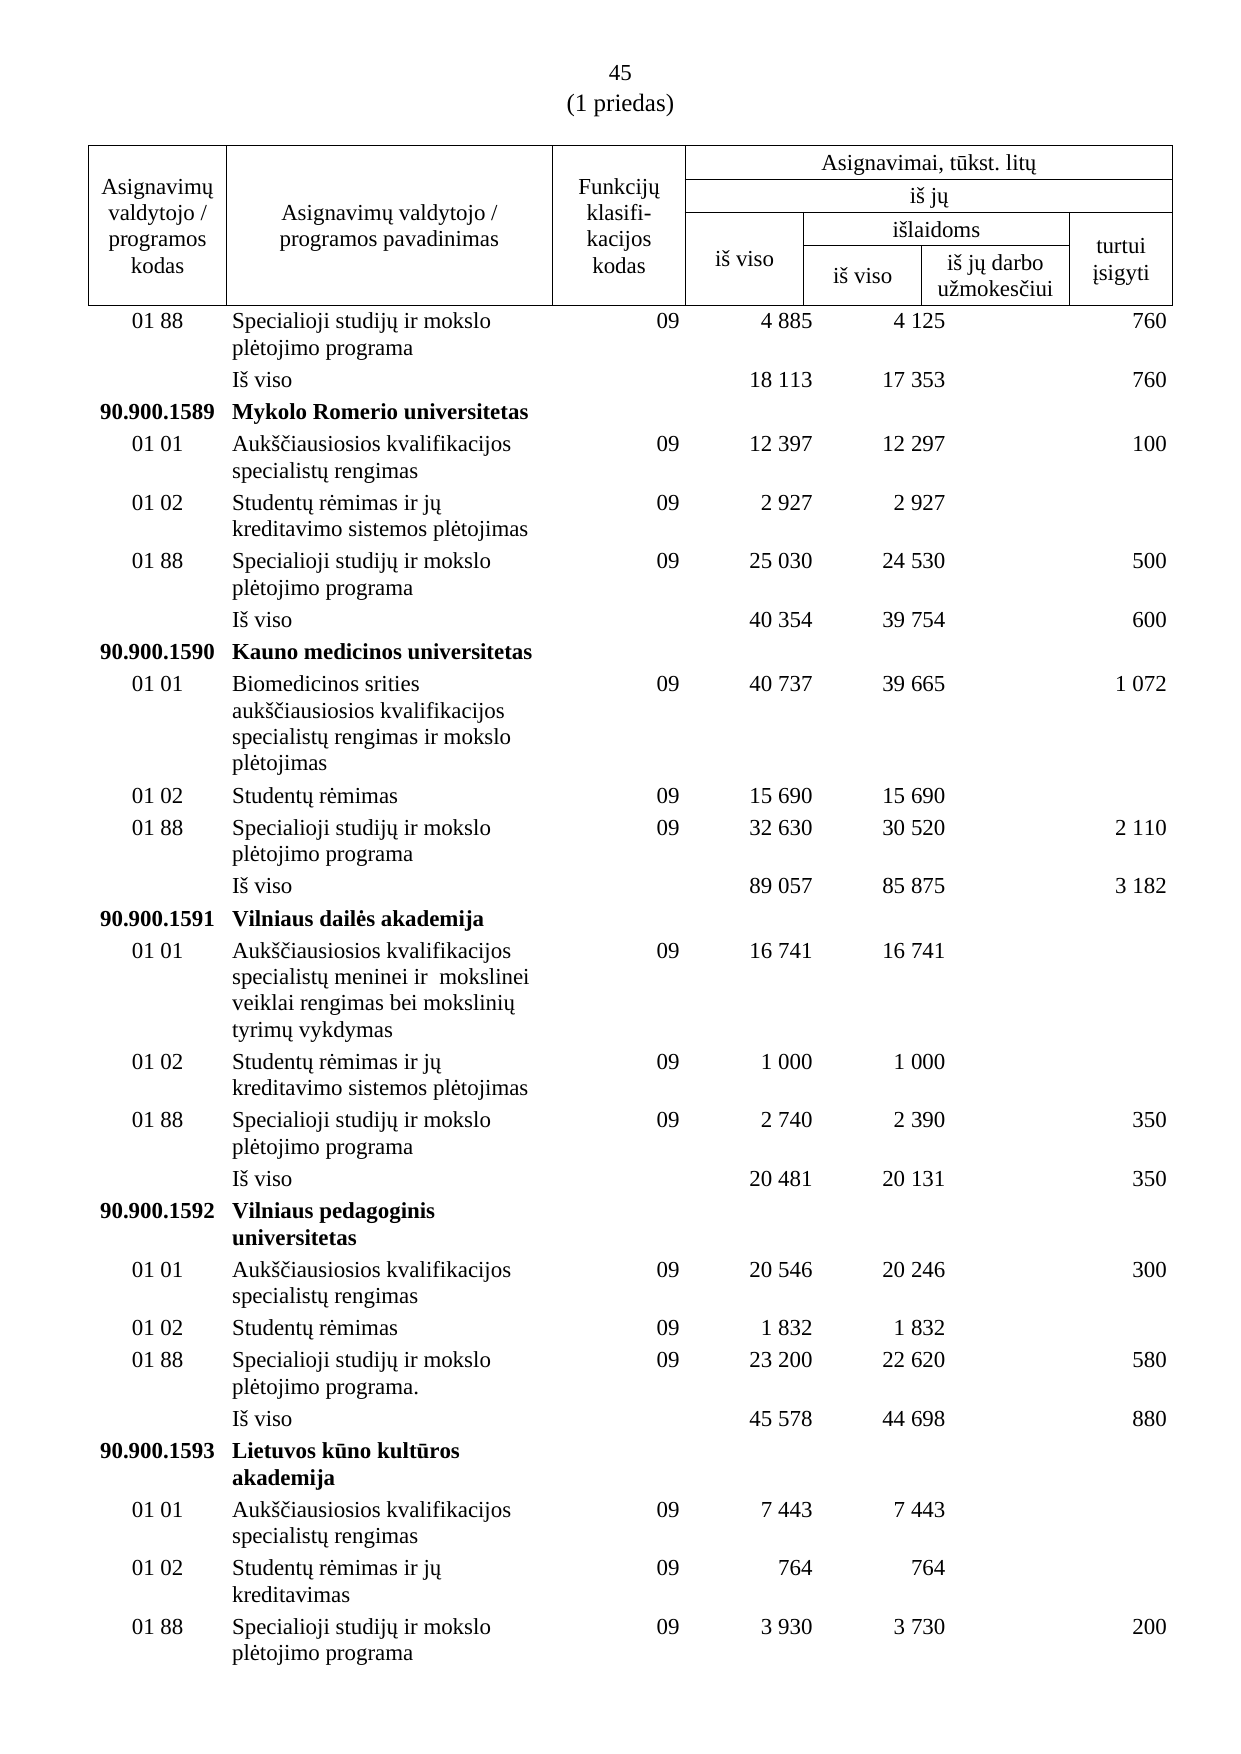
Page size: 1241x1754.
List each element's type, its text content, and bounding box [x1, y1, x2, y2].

table_cell Aukščiausiosios kvalifikacijos specialistų rengimas [226, 1253, 552, 1311]
table_cell Iš viso [226, 363, 552, 395]
table_cell [89, 870, 226, 902]
table_cell 1 832 [818, 1311, 951, 1344]
table_cell 300 [1069, 1253, 1172, 1311]
table_cell [818, 1434, 951, 1493]
table_cell 01 88 [89, 811, 226, 869]
table_cell [89, 1162, 226, 1194]
table_cell Mykolo Romerio universitetas [226, 395, 552, 427]
table_header Funkcijų klasifi- kacijos kodas [553, 146, 685, 304]
table_cell Specialioji studijų ir mokslo plėtojimo programa [226, 545, 552, 603]
table_cell [951, 1610, 1069, 1668]
table_cell 2 390 [818, 1104, 951, 1162]
table_cell 09 [553, 1551, 685, 1610]
table_cell 09 [553, 1610, 685, 1668]
table_cell iš jų [686, 180, 1172, 212]
table_header Asignavimų valdytojo / programos pavadinimas [227, 146, 552, 304]
table_cell 09 [553, 1311, 685, 1344]
table_cell 15 690 [818, 779, 951, 811]
table_cell [951, 1045, 1069, 1104]
table_cell Studentų rėmimas [226, 779, 552, 811]
table_cell 580 [1069, 1344, 1172, 1402]
table_cell [553, 1194, 685, 1253]
table_cell 09 [553, 811, 685, 869]
table_cell iš viso [804, 246, 921, 304]
table_cell 01 01 [89, 1253, 226, 1311]
table_cell [951, 635, 1069, 667]
table_cell 01 88 [89, 545, 226, 603]
table_cell 16 741 [818, 934, 951, 1045]
table_cell Biomedicinos srities aukščiausiosios kvalifikacijos specialistų rengimas ir mokslo plėtojimas [226, 668, 552, 779]
table_cell 09 [553, 1045, 685, 1104]
table_cell 90.900.1593 [89, 1434, 226, 1493]
table_cell [951, 395, 1069, 427]
table_cell 500 [1069, 545, 1172, 603]
table_cell 20 131 [818, 1162, 951, 1194]
table_cell 2 927 [818, 486, 951, 544]
table_cell 350 [1069, 1162, 1172, 1194]
table_cell [951, 1194, 1069, 1253]
table_cell 20 546 [685, 1253, 818, 1311]
table_cell 09 [553, 1253, 685, 1311]
table_cell [1069, 1551, 1172, 1610]
table_cell [685, 902, 818, 934]
table_cell 25 030 [685, 545, 818, 603]
table_cell Vilniaus pedagoginis universitetas [226, 1194, 552, 1253]
table_cell Kauno medicinos universitetas [226, 635, 552, 667]
table_cell 09 [553, 779, 685, 811]
table_cell 3 182 [1069, 870, 1172, 902]
table_header Asignavimų valdytojo / programos kodas [89, 146, 226, 304]
table_cell 39 665 [818, 668, 951, 779]
table_cell [553, 1434, 685, 1493]
table_cell 22 620 [818, 1344, 951, 1402]
table_cell 01 01 [89, 1493, 226, 1551]
table_cell 4 885 [685, 306, 818, 363]
table_cell 01 88 [89, 1104, 226, 1162]
table_cell [951, 811, 1069, 869]
table_cell 764 [818, 1551, 951, 1610]
table_cell [1069, 395, 1172, 427]
table_cell Iš viso [226, 1162, 552, 1194]
table_cell [553, 902, 685, 934]
table_cell [818, 635, 951, 667]
table_cell 09 [553, 668, 685, 779]
table_cell [553, 635, 685, 667]
table_cell [1069, 486, 1172, 544]
table_cell 09 [553, 486, 685, 544]
table_cell [1069, 934, 1172, 1045]
table_cell iš viso [686, 213, 803, 304]
table_cell 09 [553, 428, 685, 486]
table_cell 44 698 [818, 1402, 951, 1434]
table_cell Specialioji studijų ir mokslo plėtojimo programa [226, 1104, 552, 1162]
table_cell 01 01 [89, 934, 226, 1045]
table_cell [1069, 1493, 1172, 1551]
table_cell [951, 1104, 1069, 1162]
table_cell Iš viso [226, 1402, 552, 1434]
table_cell Studentų rėmimas ir jų kreditavimo sistemos plėtojimas [226, 1045, 552, 1104]
table_cell 01 02 [89, 486, 226, 544]
table_cell 01 02 [89, 1045, 226, 1104]
table_cell Studentų rėmimas ir jų kreditavimas [226, 1551, 552, 1610]
table_cell 90.900.1592 [89, 1194, 226, 1253]
table_cell 1 832 [685, 1311, 818, 1344]
table_cell [951, 486, 1069, 544]
table_cell [553, 1402, 685, 1434]
table_cell [1069, 1194, 1172, 1253]
table_cell 90.900.1591 [89, 902, 226, 934]
table_cell [951, 603, 1069, 635]
table_cell Iš viso [226, 603, 552, 635]
table_cell [1069, 1434, 1172, 1493]
table_cell [951, 1434, 1069, 1493]
table_cell 3 730 [818, 1610, 951, 1668]
table_cell 40 354 [685, 603, 818, 635]
table_cell 39 754 [818, 603, 951, 635]
table_cell Specialioji studijų ir mokslo plėtojimo programa [226, 306, 552, 363]
table_cell [951, 870, 1069, 902]
table_cell [818, 395, 951, 427]
table_cell 100 [1069, 428, 1172, 486]
table_cell Lietuvos kūno kultūros akademija [226, 1434, 552, 1493]
table_cell 880 [1069, 1402, 1172, 1434]
table_cell 09 [553, 1104, 685, 1162]
table_cell [951, 545, 1069, 603]
table_cell 30 520 [818, 811, 951, 869]
table_cell 7 443 [818, 1493, 951, 1551]
table_cell 200 [1069, 1610, 1172, 1668]
table_cell 4 125 [818, 306, 951, 363]
table_cell 3 930 [685, 1610, 818, 1668]
table_cell 90.900.1589 [89, 395, 226, 427]
table_cell 350 [1069, 1104, 1172, 1162]
table_cell [818, 902, 951, 934]
table_cell [951, 1344, 1069, 1402]
table_cell 24 530 [818, 545, 951, 603]
table_cell 90.900.1590 [89, 635, 226, 667]
table_cell 01 88 [89, 1610, 226, 1668]
table_cell [951, 1493, 1069, 1551]
table_cell 89 057 [685, 870, 818, 902]
table_cell 40 737 [685, 668, 818, 779]
table_cell 15 690 [685, 779, 818, 811]
table_cell 32 630 [685, 811, 818, 869]
table_cell [685, 635, 818, 667]
table_cell [951, 1402, 1069, 1434]
table_cell [951, 428, 1069, 486]
table_cell [553, 395, 685, 427]
table_cell [1069, 1311, 1172, 1344]
table_cell [685, 1194, 818, 1253]
table_cell [553, 363, 685, 395]
table_cell [951, 363, 1069, 395]
table_cell 600 [1069, 603, 1172, 635]
table_cell [951, 779, 1069, 811]
table_cell 17 353 [818, 363, 951, 395]
table_cell [553, 870, 685, 902]
table_cell 01 01 [89, 668, 226, 779]
table_cell [1069, 779, 1172, 811]
table_cell 01 02 [89, 1551, 226, 1610]
table_cell [685, 395, 818, 427]
table_cell [951, 934, 1069, 1045]
table_cell [1069, 635, 1172, 667]
table_cell 01 88 [89, 306, 226, 363]
table_cell [951, 1551, 1069, 1610]
table_cell 760 [1069, 363, 1172, 395]
table_cell [951, 1253, 1069, 1311]
table_cell [1069, 902, 1172, 934]
table_cell 85 875 [818, 870, 951, 902]
table_cell Studentų rėmimas [226, 1311, 552, 1344]
table_cell 01 02 [89, 779, 226, 811]
table_cell išlaidoms [804, 213, 1069, 245]
table_cell 16 741 [685, 934, 818, 1045]
table_cell 09 [553, 1344, 685, 1402]
table_header Asignavimai, tūkst. litų [686, 146, 1172, 178]
table_cell Iš viso [226, 870, 552, 902]
table_cell [951, 1311, 1069, 1344]
table_cell [685, 1434, 818, 1493]
table_cell [818, 1194, 951, 1253]
table_cell Aukščiausiosios kvalifikacijos specialistų rengimas [226, 428, 552, 486]
table_cell iš jų darbo užmokesčiui [922, 246, 1069, 304]
table_cell Aukščiausiosios kvalifikacijos specialistų meninei ir mokslinei veiklai rengimas bei mokslinių tyrimų vykdymas [226, 934, 552, 1045]
table_cell 23 200 [685, 1344, 818, 1402]
table_cell 2 927 [685, 486, 818, 544]
table_cell 09 [553, 306, 685, 363]
table_cell 1 000 [818, 1045, 951, 1104]
table_cell 01 02 [89, 1311, 226, 1344]
table_cell 20 246 [818, 1253, 951, 1311]
table_cell Specialioji studijų ir mokslo plėtojimo programa. [226, 1344, 552, 1402]
table_cell [89, 1402, 226, 1434]
table_cell Specialioji studijų ir mokslo plėtojimo programa [226, 811, 552, 869]
table_cell [951, 902, 1069, 934]
table_cell 12 397 [685, 428, 818, 486]
table_cell Vilniaus dailės akademija [226, 902, 552, 934]
table_cell 1 072 [1069, 668, 1172, 779]
table_cell Studentų rėmimas ir jų kreditavimo sistemos plėtojimas [226, 486, 552, 544]
table_cell 764 [685, 1551, 818, 1610]
table_cell [951, 1162, 1069, 1194]
table_cell 2 740 [685, 1104, 818, 1162]
table_cell [951, 306, 1069, 363]
table_cell 01 01 [89, 428, 226, 486]
table_cell [553, 1162, 685, 1194]
table_cell 2 110 [1069, 811, 1172, 869]
table_cell 18 113 [685, 363, 818, 395]
table_cell [553, 603, 685, 635]
table_cell [89, 603, 226, 635]
table_cell Specialioji studijų ir mokslo plėtojimo programa [226, 1610, 552, 1668]
table_cell 1 000 [685, 1045, 818, 1104]
table_cell [1069, 1045, 1172, 1104]
table_cell 20 481 [685, 1162, 818, 1194]
table_cell Aukščiausiosios kvalifikacijos specialistų rengimas [226, 1493, 552, 1551]
table_cell turtui įsigyti [1070, 213, 1172, 304]
table_cell [89, 363, 226, 395]
table_cell 09 [553, 1493, 685, 1551]
table_cell 09 [553, 934, 685, 1045]
table_cell 45 578 [685, 1402, 818, 1434]
table_cell 09 [553, 545, 685, 603]
table_cell 7 443 [685, 1493, 818, 1551]
table_cell 01 88 [89, 1344, 226, 1402]
table_cell 760 [1069, 306, 1172, 363]
table_cell 12 297 [818, 428, 951, 486]
table_cell [951, 668, 1069, 779]
